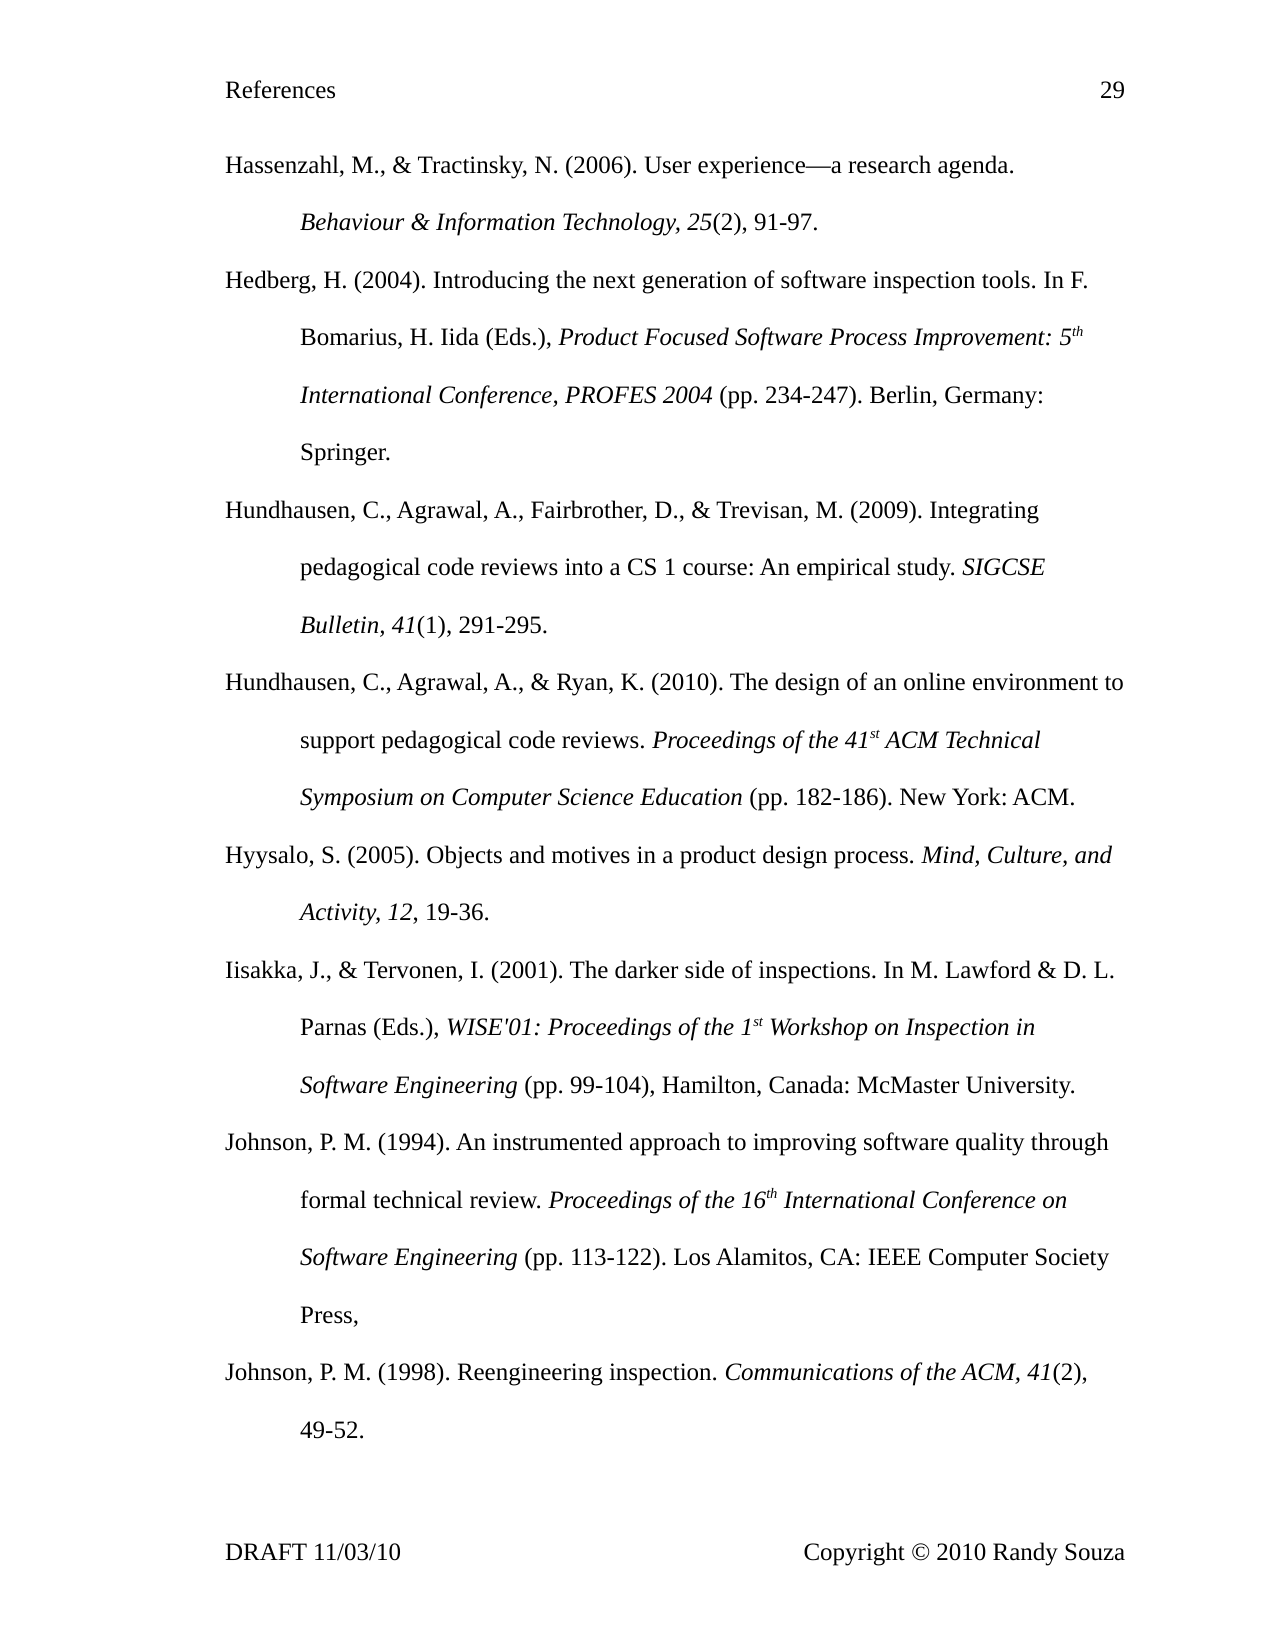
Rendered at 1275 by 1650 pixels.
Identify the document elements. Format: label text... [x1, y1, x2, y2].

text Iisakka, J., & Tervonen, I. (2001). The darker side of inspections. In M. Lawford & D. L. Parnas (Eds.), WISE'01: Proceedings of the 1st Workshop on Inspection in Software Engineering (pp. 99-104), Hamilton, Canada: McMaster University. [225, 955, 1125, 1099]
text Hundhausen, C., Agrawal, A., Fairbrother, D., & Trevisan, M. (2009). Integrating pedagogical code reviews into a CS 1 course: An empirical study. SIGCSE Bulletin, 41(1), 291-295. [225, 495, 1125, 639]
text Johnson, P. M. (1994). An instrumented approach to improving software quality through formal technical review. Proceedings of the 16th International Conference on Software Engineering (pp. 113-122). Los Alamitos, CA: IEEE Computer Society Press, [225, 1127, 1125, 1329]
text Johnson, P. M. (1998). Reengineering inspection. Communications of the ACM, 41(2), 49-52. [225, 1357, 1125, 1444]
text Hedberg, H. (2004). Introducing the next generation of software inspection tools. In F. Bomarius, H. Iida (Eds.), Product Focused Software Process Improvement: 5th International Conference, PROFES 2004 (pp. 234-247). Berlin, Germany: Springer. [225, 265, 1125, 466]
text Hyysalo, S. (2005). Objects and motives in a product design process. Mind, Culture, and Activity, 12, 19-36. [225, 840, 1125, 926]
text Hassenzahl, M., & Tractinsky, N. (2006). User experience—a research agenda. Behaviour & Information Technology, 25(2), 91-97. [225, 150, 1125, 236]
text Hundhausen, C., Agrawal, A., & Ryan, K. (2010). The design of an online environment to support pedagogical code reviews. Proceedings of the 41st ACM Technical Symposium on Computer Science Education (pp. 182-186). New York: ACM. [225, 667, 1125, 811]
